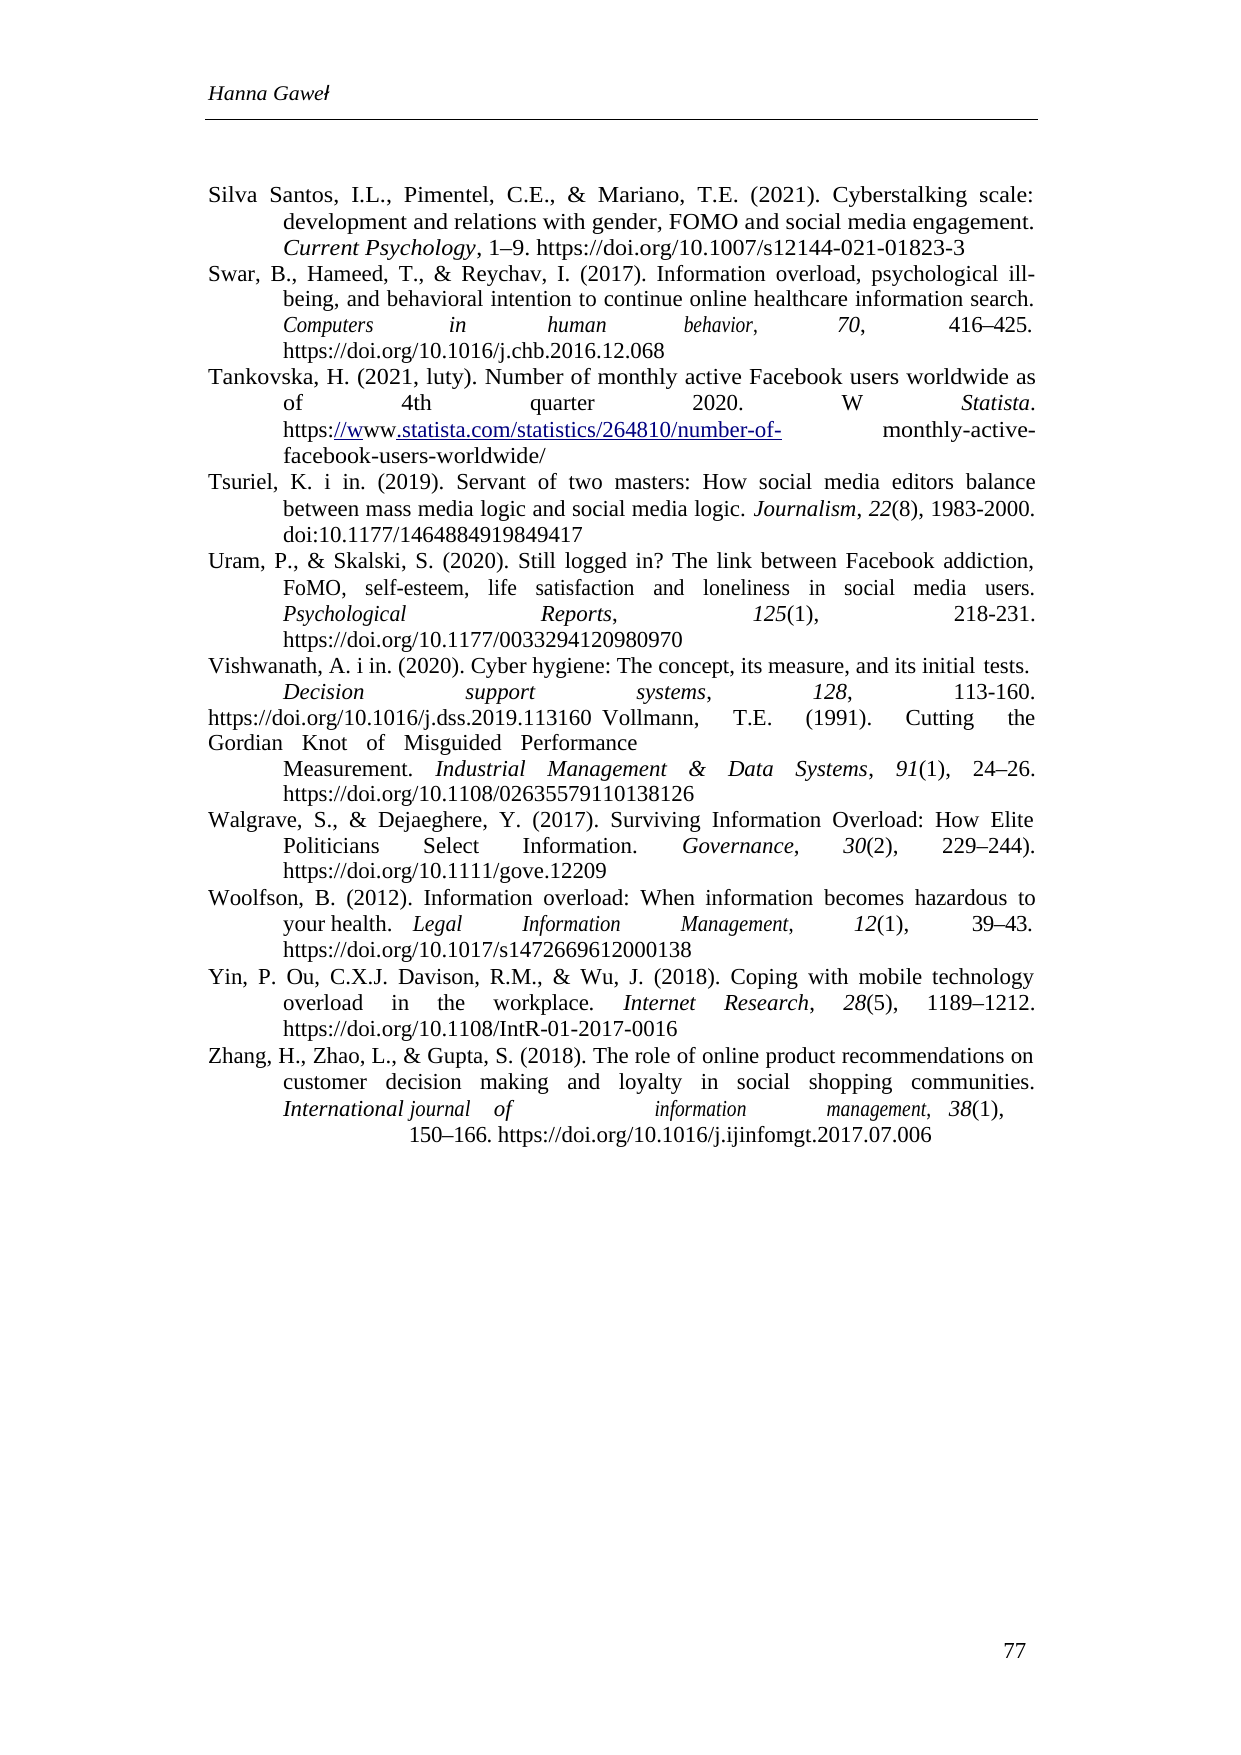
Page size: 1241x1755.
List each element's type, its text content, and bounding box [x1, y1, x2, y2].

text Tsuriel, K. i in. (2019). Servant of two masters: How social media editors balance between mass media logic and social media logic. Journalism, 22(8), 1983-2000. doi:10.1177/1464884919849417 [208, 468, 1036, 547]
text Woolfson, B. (2012). Information overload: When information becomes hazardous to your health. Legal Information Management, 12(1), 39–43. https://doi.org/10.1017/s1472669612000138 [208, 884, 1036, 963]
text Hanna Gaweł [208, 81, 1241, 105]
text Decision support systems, 128, 113-160. https://doi.org/10.1016/j.dss.2019.113160 Vollmann, T.E. (1991). Cutting the Gordian Knot of Misguided Performance [208, 679, 1036, 756]
text Swar, B., Hameed, T., & Reychav, I. (2017). Information overload, psychological ill-being, and behavioral intention to continue online healthcare information search. Computers in human behavior, 70, 416–425. https://doi.org/10.1016/j.chb.2016.12.068 [208, 261, 1036, 363]
text Measurement. Industrial Management & Data Systems, 91(1), 24–26. https://doi.org/10.1108/02635579110138126 [283, 756, 1036, 807]
text Uram, P., & Skalski, S. (2020). Still logged in? The link between Facebook addiction, FoMO, self-esteem, life satisfaction and loneliness in social media users. Psychological Reports, 125(1), 218-231. https://doi.org/10.1177/0033294120980970 [208, 547, 1036, 653]
text Silva Santos, I.L., Pimentel, C.E., & Mariano, T.E. (2021). Cyberstalking scale: development and relations with gender, FOMO and social media engagement. Current Psychology, 1–9. https://doi.org/10.1007/s12144-021-01823-3 [208, 181, 1036, 260]
text Zhang, H., Zhao, L., & Gupta, S. (2018). The role of online product recommendations on customer decision making and loyalty in social shopping communities. International journal of information management, 38(1), 150–166. https://doi.org/10.1016/j.ijinfomgt.2017.07.006 [208, 1042, 1036, 1147]
text Yin, P. Ou, C.X.J. Davison, R.M., & Wu, J. (2018). Coping with mobile technology overload in the workplace. Internet Research, 28(5), 1189–1212. https://doi.org/10.1108/IntR-01-2017-0016 [208, 963, 1036, 1042]
text Vishwanath, A. i in. (2020). Cyber hygiene: The concept, its measure, and its initial tests. [208, 653, 1241, 679]
text Walgrave, S., & Dejaeghere, Y. (2017). Surviving Information Overload: How Elite Politicians Select Information. Governance, 30(2), 229–244). https://doi.org/10.1111/gove.12209 [208, 807, 1036, 884]
text Tankovska, H. (2021, luty). Number of monthly active Facebook users worldwide as of 4th quarter 2020. W Statista. https://www.statista.com/statistics/264810/number-of- monthly-active-facebook-users-worldwide/ [208, 363, 1036, 468]
